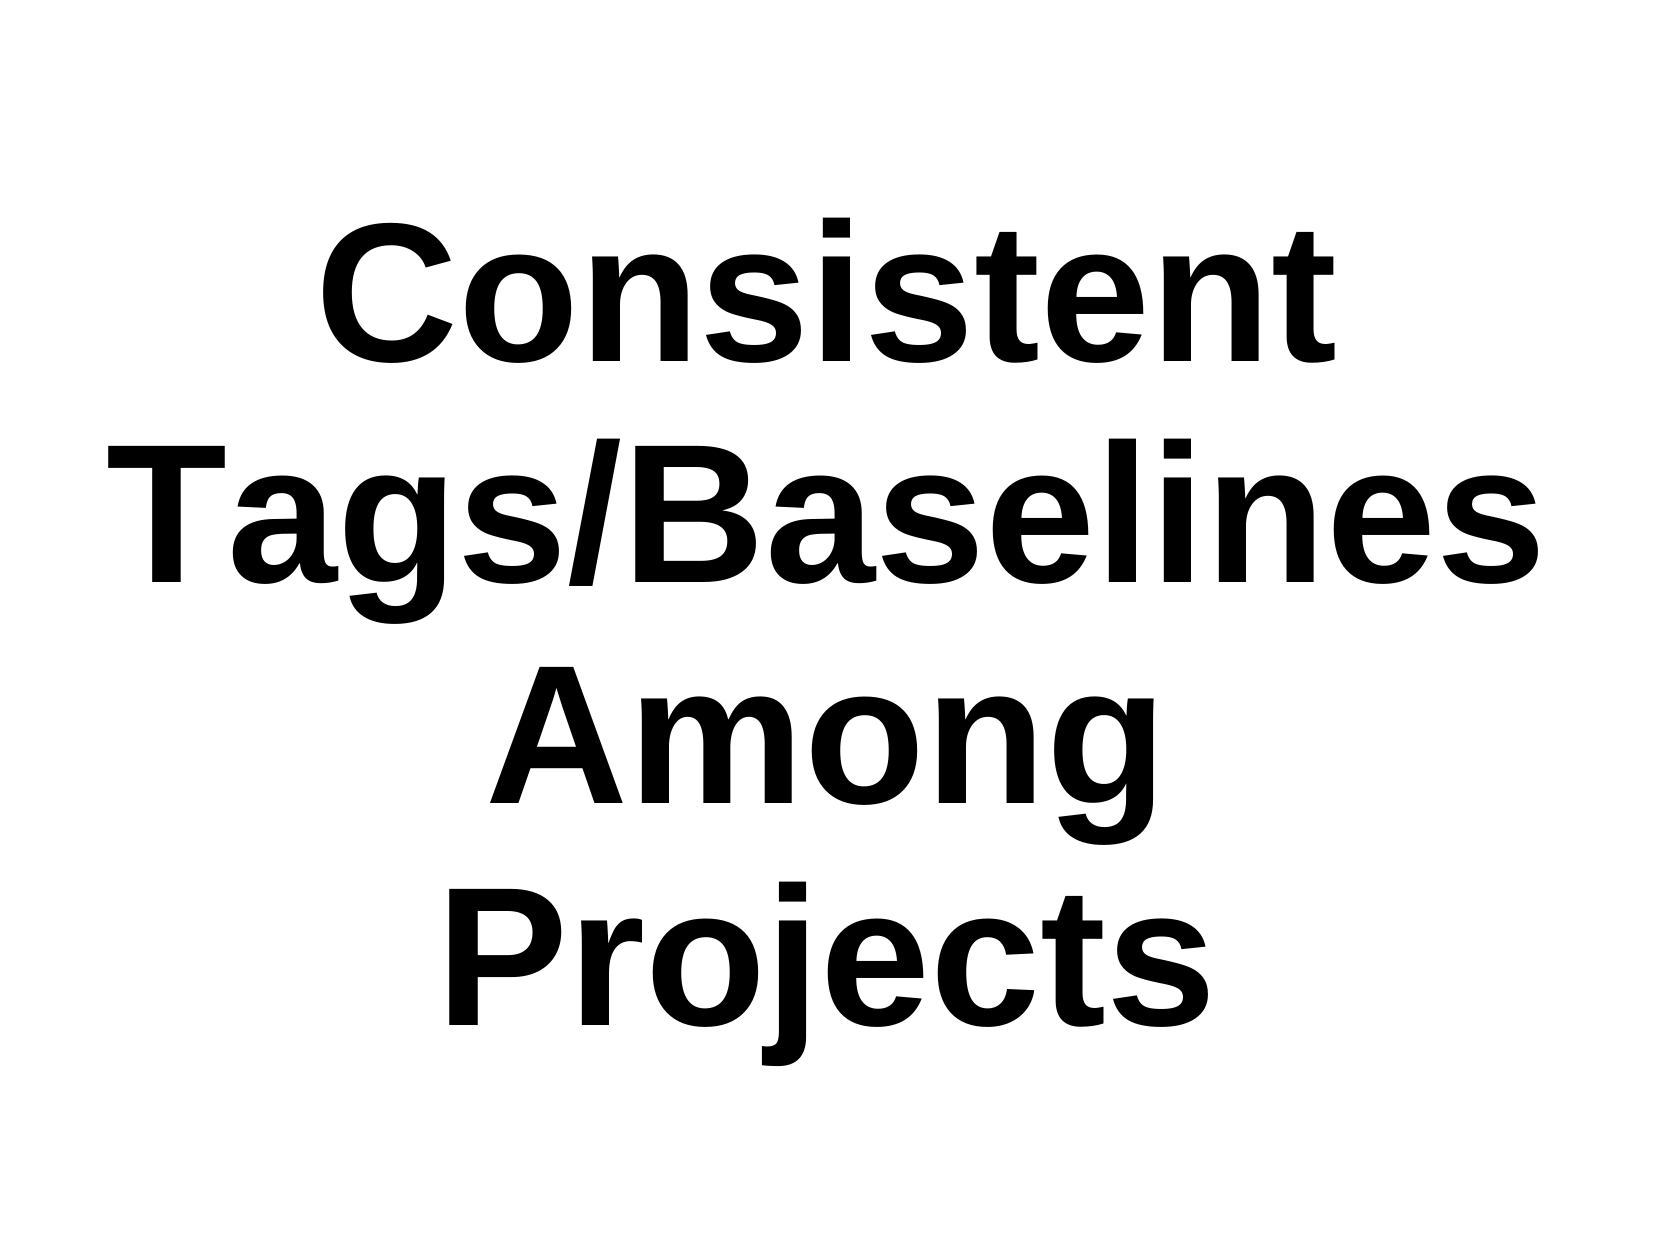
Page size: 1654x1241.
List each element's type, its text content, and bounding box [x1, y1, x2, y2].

title Consistent Tags/Baselines Among Projects [82, 49, 1571, 1201]
